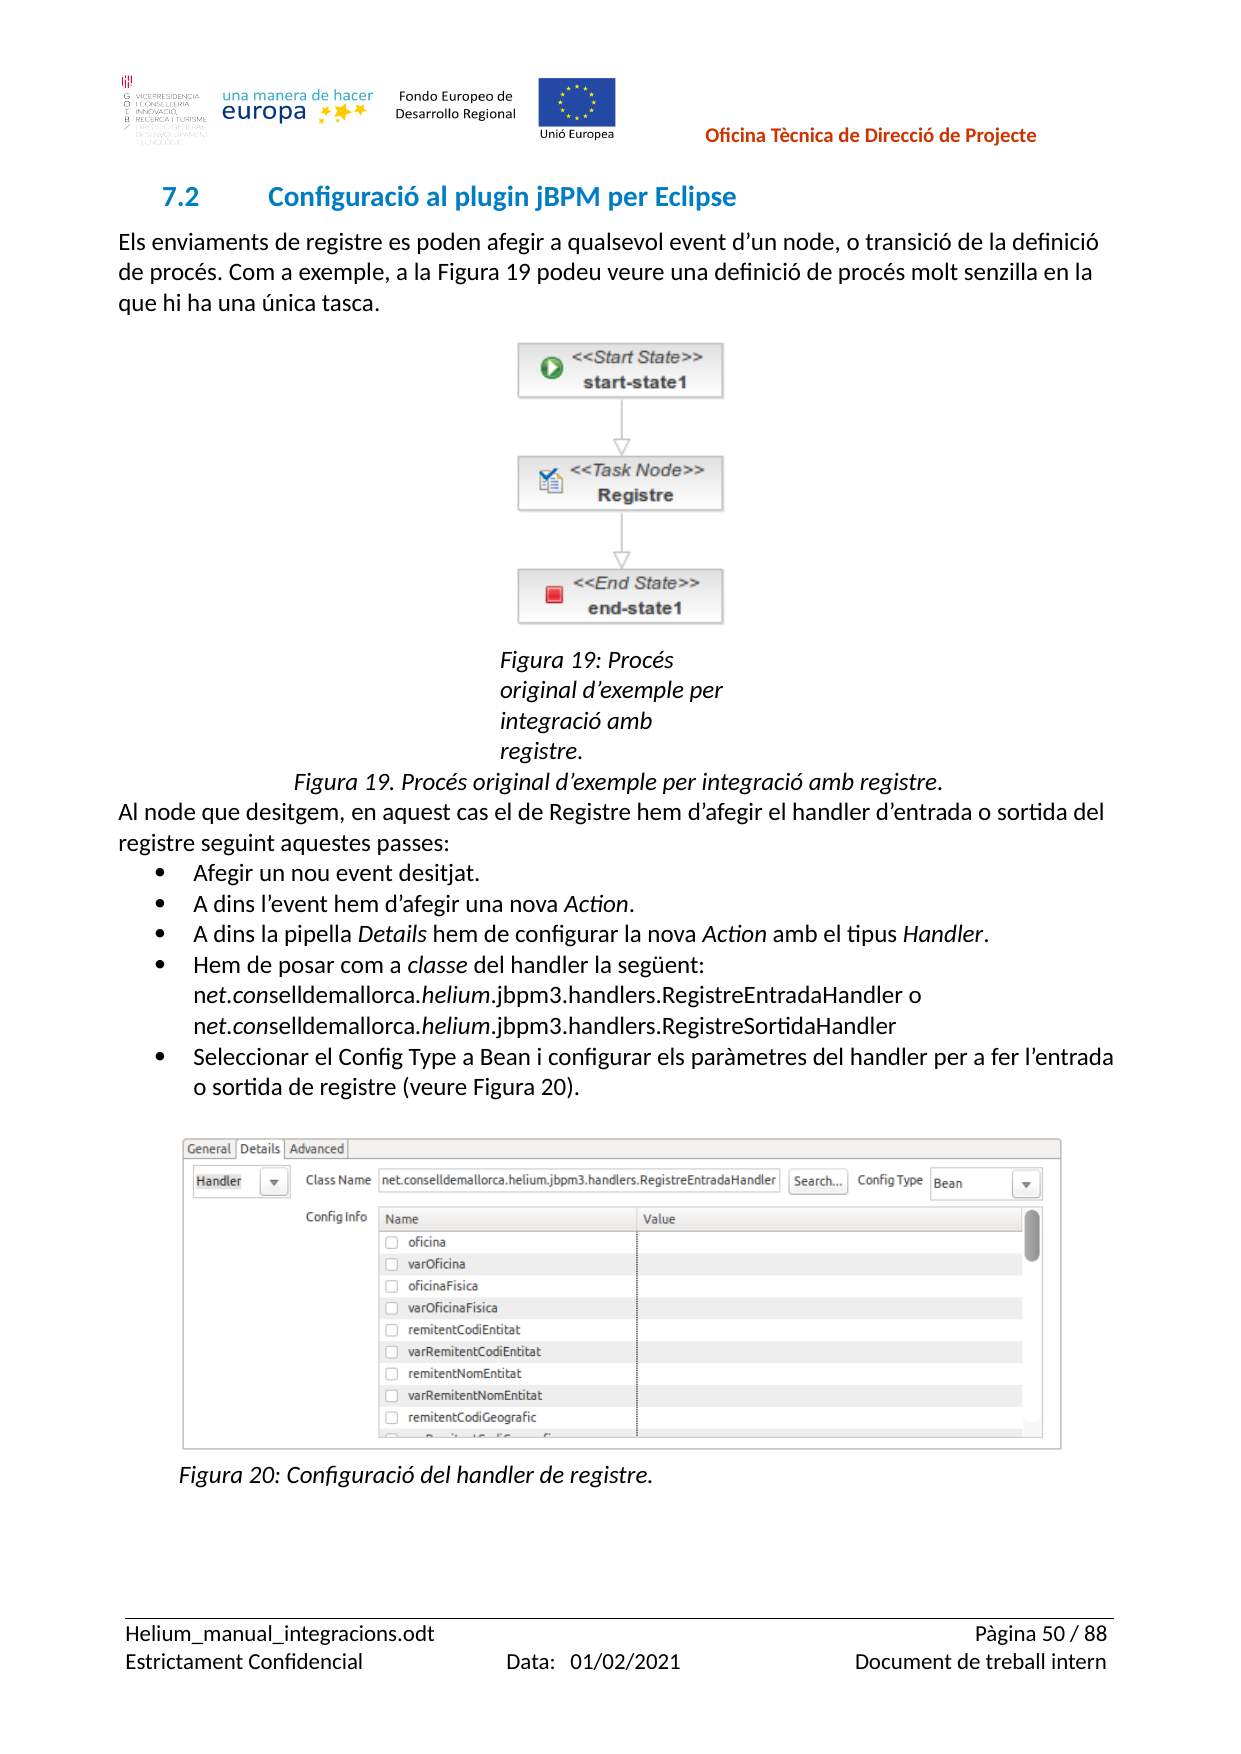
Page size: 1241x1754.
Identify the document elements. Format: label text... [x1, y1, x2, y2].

picture [178, 1135, 1065, 1453]
picture [118, 73, 213, 147]
list Seleccionar el Config Type a Bean i configurar els paràmetres del handler per a fer l’entrada o sortida de registre (veure Figura 20). [156, 1041, 1122, 1102]
text Figura 19. Procés original d’exemple per integració amb registre. [118, 766, 1122, 797]
list Afegir un nou event desitjat. [156, 858, 1122, 888]
text Els enviaments de registre es poden afegir a qualsevol event d’un node, o transició de la definició de procés. Com a exemple, a la Figura 19 podeu veure una definició de procés molt senzilla en la que hi ha una única tasca. [118, 226, 1122, 317]
picture [499, 330, 742, 638]
text Figura 20: Configuració del handler de registre. [179, 1453, 1064, 1489]
subtitle Configuració al plugin jBPM per Eclipse [155, 178, 1122, 213]
list Hem de posar com a classe del handler la següent: net.conselldemallorca.helium.jbpm3.handlers.RegistreEntradaHandler o net.conselldemallorca.helium.jbpm3.handlers.RegistreSortidaHandler [156, 949, 1122, 1041]
list A dins l’event hem d’afegir una nova Action. [156, 888, 1122, 919]
text Al node que desitgem, en aquest cas el de Registre hem d’afegir el handler d’entrada o sortida del registre seguint aquestes passes: [118, 797, 1122, 858]
list A dins la pipella Details hem de configurar la nova Action amb el tipus Handler. [156, 919, 1122, 949]
text Figura 19: Procés original d’exemple per integració amb registre. [500, 638, 742, 766]
picture [219, 73, 621, 147]
